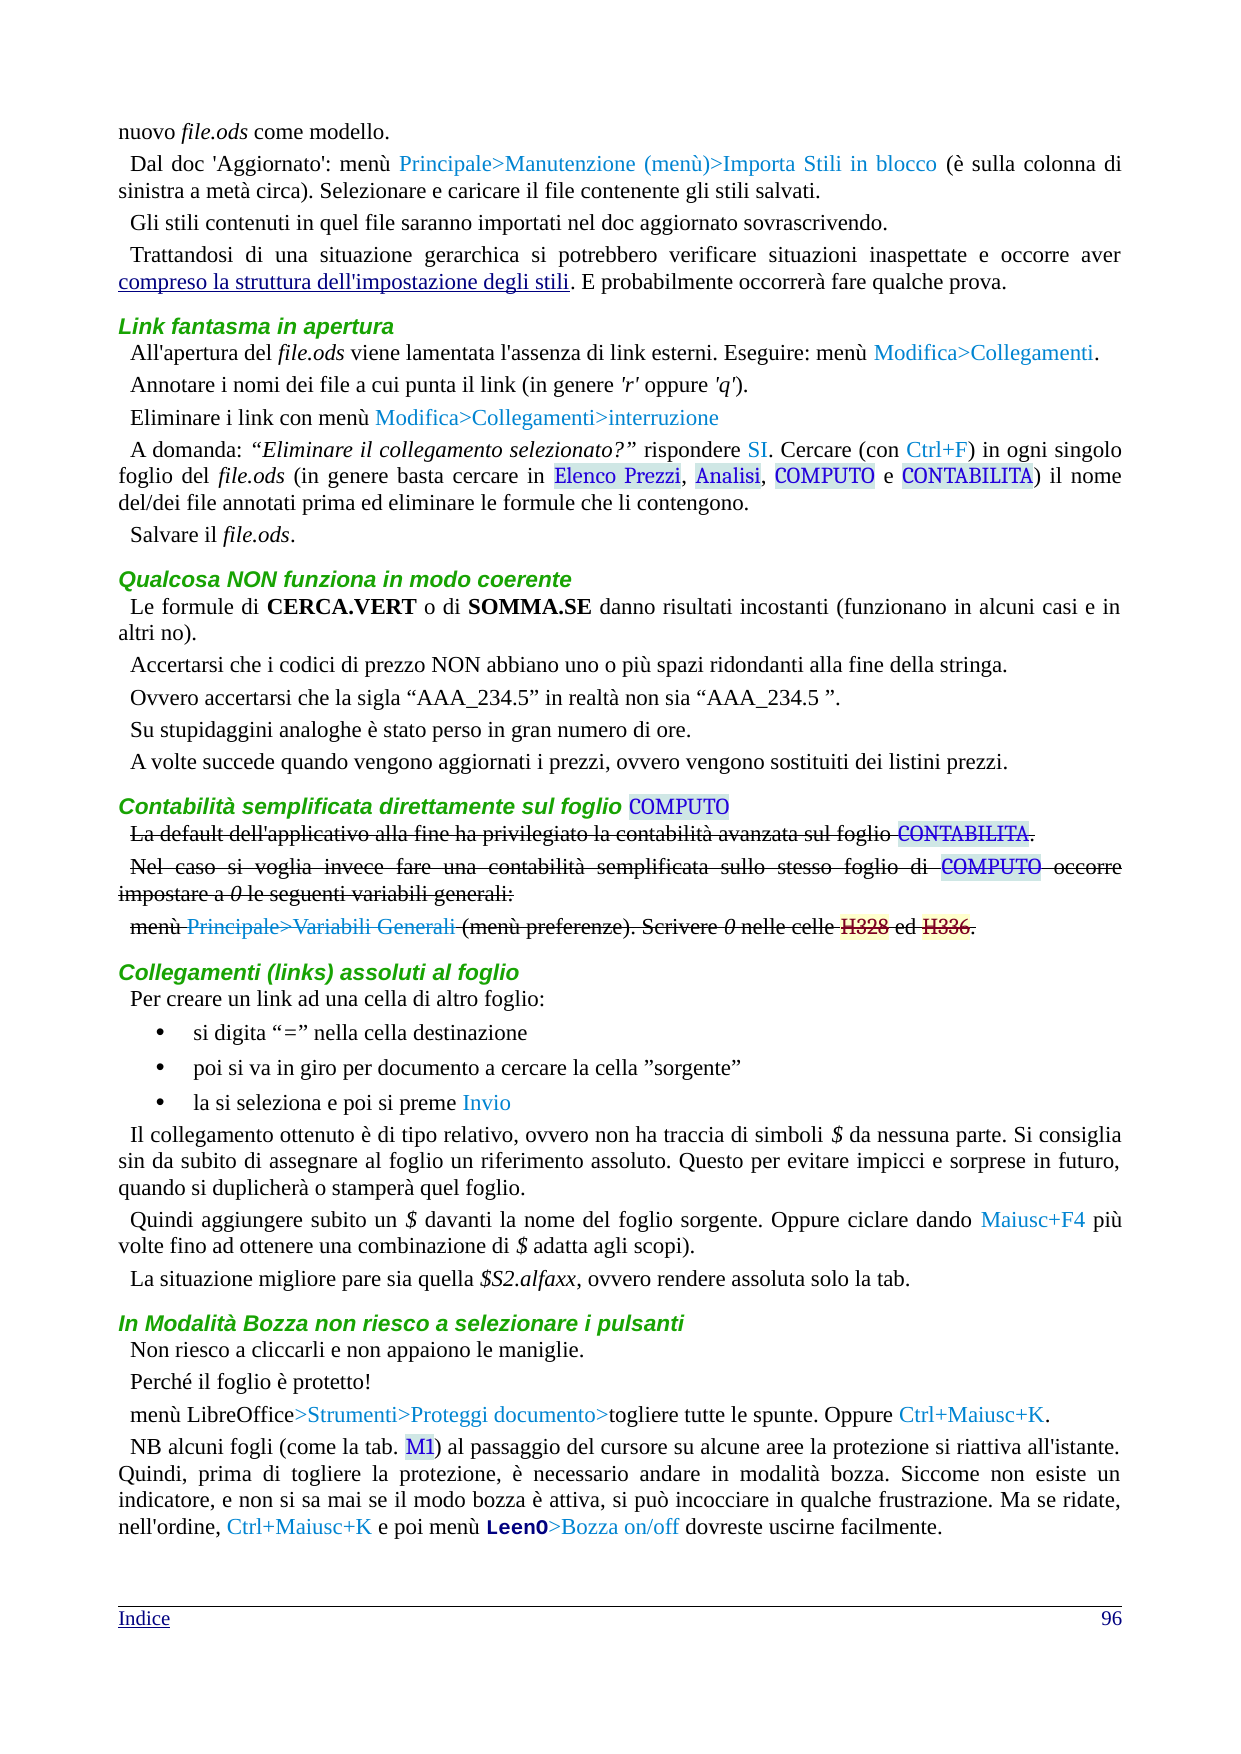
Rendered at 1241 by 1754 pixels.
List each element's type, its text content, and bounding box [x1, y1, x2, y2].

text Quindi aggiungere subito un $ davanti la nome del foglio sorgente. Oppure ciclare dando Maiusc+F4 più volte fino ad ottenere una combinazione di $ adatta agli scopi). [118, 1206, 1122, 1259]
text Il collegamento ottenuto è di tipo relativo, ovvero non ha traccia di simboli $ da nessuna parte. Si consiglia sin da subito di assegnare al foglio un riferimento assoluto. Questo per evitare impicci e sorprese in futuro, quando si duplicherà o stamperà quel foglio. [118, 1121, 1122, 1200]
subtitle In Modalità Bozza non riesco a selezionare i pulsanti [118, 1310, 1122, 1336]
text A volte succede quando vengono aggiornati i prezzi, ovvero vengono sostituiti dei listini prezzi. [118, 748, 1122, 775]
text La situazione migliore pare sia quella $S2.alfaxx, ovvero rendere assoluta solo la tab. [118, 1265, 1122, 1291]
text Non riesco a cliccarli e non appaiono le maniglie. [118, 1336, 1122, 1362]
text nuovo file.ods come modello. [118, 118, 1122, 144]
text Per creare un link ad una cella di altro foglio: [118, 985, 1122, 1011]
text All'apertura del file.ods viene lamentata l'assenza di link esterni. Eseguire: menù Modifica>Collegamenti. [118, 339, 1122, 365]
text La default dell'applicativo alla fine ha privilegiato la contabilità avanzata sul foglio CONTABILITA. [118, 820, 1122, 847]
text menù Principale>Variabili Generali (menù preferenze). Scrivere 0 nelle celle H328 ed H336. [118, 913, 1122, 940]
text Perché il foglio è protetto! [118, 1368, 1122, 1395]
text Dal doc 'Aggiornato': menù Principale>Manutenzione (menù)>Importa Stili in blocco (è sulla colonna di sinistra a metà circa). Selezionare e caricare il file contenente gli stili salvati. [118, 150, 1122, 203]
text NB alcuni fogli (come la tab. M1) al passaggio del cursore su alcune aree la protezione si riattiva all'istante. Quindi, prima di togliere la protezione, è necessario andare in modalità bozza. Siccome non esiste un indicatore, e non si sa mai se il modo bozza è attiva, si può incocciare in qualche frustrazione. Ma se ridate, nell'ordine, Ctrl+Maiusc+K e poi menù LeenO>Bozza on/off dovreste uscirne facilmente. [118, 1433, 1122, 1540]
text Salvare il file.ods. [118, 522, 1122, 548]
text Nel caso si voglia invece fare una contabilità semplificata sullo stesso foglio di COMPUTO occorre impostare a 0 le seguenti variabili generali: [118, 853, 1122, 907]
list la si seleziona e poi si preme Invio [156, 1086, 1122, 1115]
list si digita “=” nella cella destinazione [156, 1017, 1122, 1046]
subtitle Collegamenti (links) assoluti al foglio [118, 959, 1122, 985]
text Eliminare i link con menù Modifica>Collegamenti>interruzione [118, 403, 1122, 430]
text Accertarsi che i codici di prezzo NON abbiano uno o più spazi ridondanti alla fine della stringa. [118, 651, 1122, 678]
text Le formule di CERCA.VERT o di SOMMA.SE danno risultati incostanti (funzionano in alcuni casi e in altri no). [118, 593, 1122, 646]
text Ovvero accertarsi che la sigla “AAA_234.5” in realtà non sia “AAA_234.5 ”. [118, 684, 1122, 710]
text A domanda: “Eliminare il collegamento selezionato?” rispondere SI. Cercare (con Ctrl+F) in ogni singolo foglio del file.ods (in genere basta cercare in Elenco Prezzi, Analisi, COMPUTO e CONTABILITA) il nome del/dei file annotati prima ed eliminare le formule che li contengono. [118, 436, 1122, 516]
subtitle Link fantasma in apertura [118, 313, 1122, 339]
text Su stupidaggini analoghe è stato perso in gran numero di ore. [118, 716, 1122, 742]
subtitle Qualcosa NON funziona in modo coerente [118, 567, 1122, 593]
text Gli stili contenuti in quel file saranno importati nel doc aggiornato sovrascrivendo. [118, 209, 1122, 235]
subtitle Contabilità semplificata direttamente sul foglio COMPUTO [118, 793, 1122, 820]
text menù LibreOffice>Strumenti>Proteggi documento>togliere tutte le spunte. Oppure Ctrl+Maiusc+K. [118, 1401, 1122, 1427]
text Annotare i nomi dei file a cui punta il link (in genere 'r' oppure 'q'). [118, 371, 1122, 398]
text Trattandosi di una situazione gerarchica si potrebbero verificare situazioni inaspettate e occorre aver compreso la struttura dell'impostazione degli stili. E probabilmente occorrerà fare qualche prova. [118, 241, 1122, 294]
list poi si va in giro per documento a cercare la cella ”sorgente” [156, 1052, 1122, 1081]
